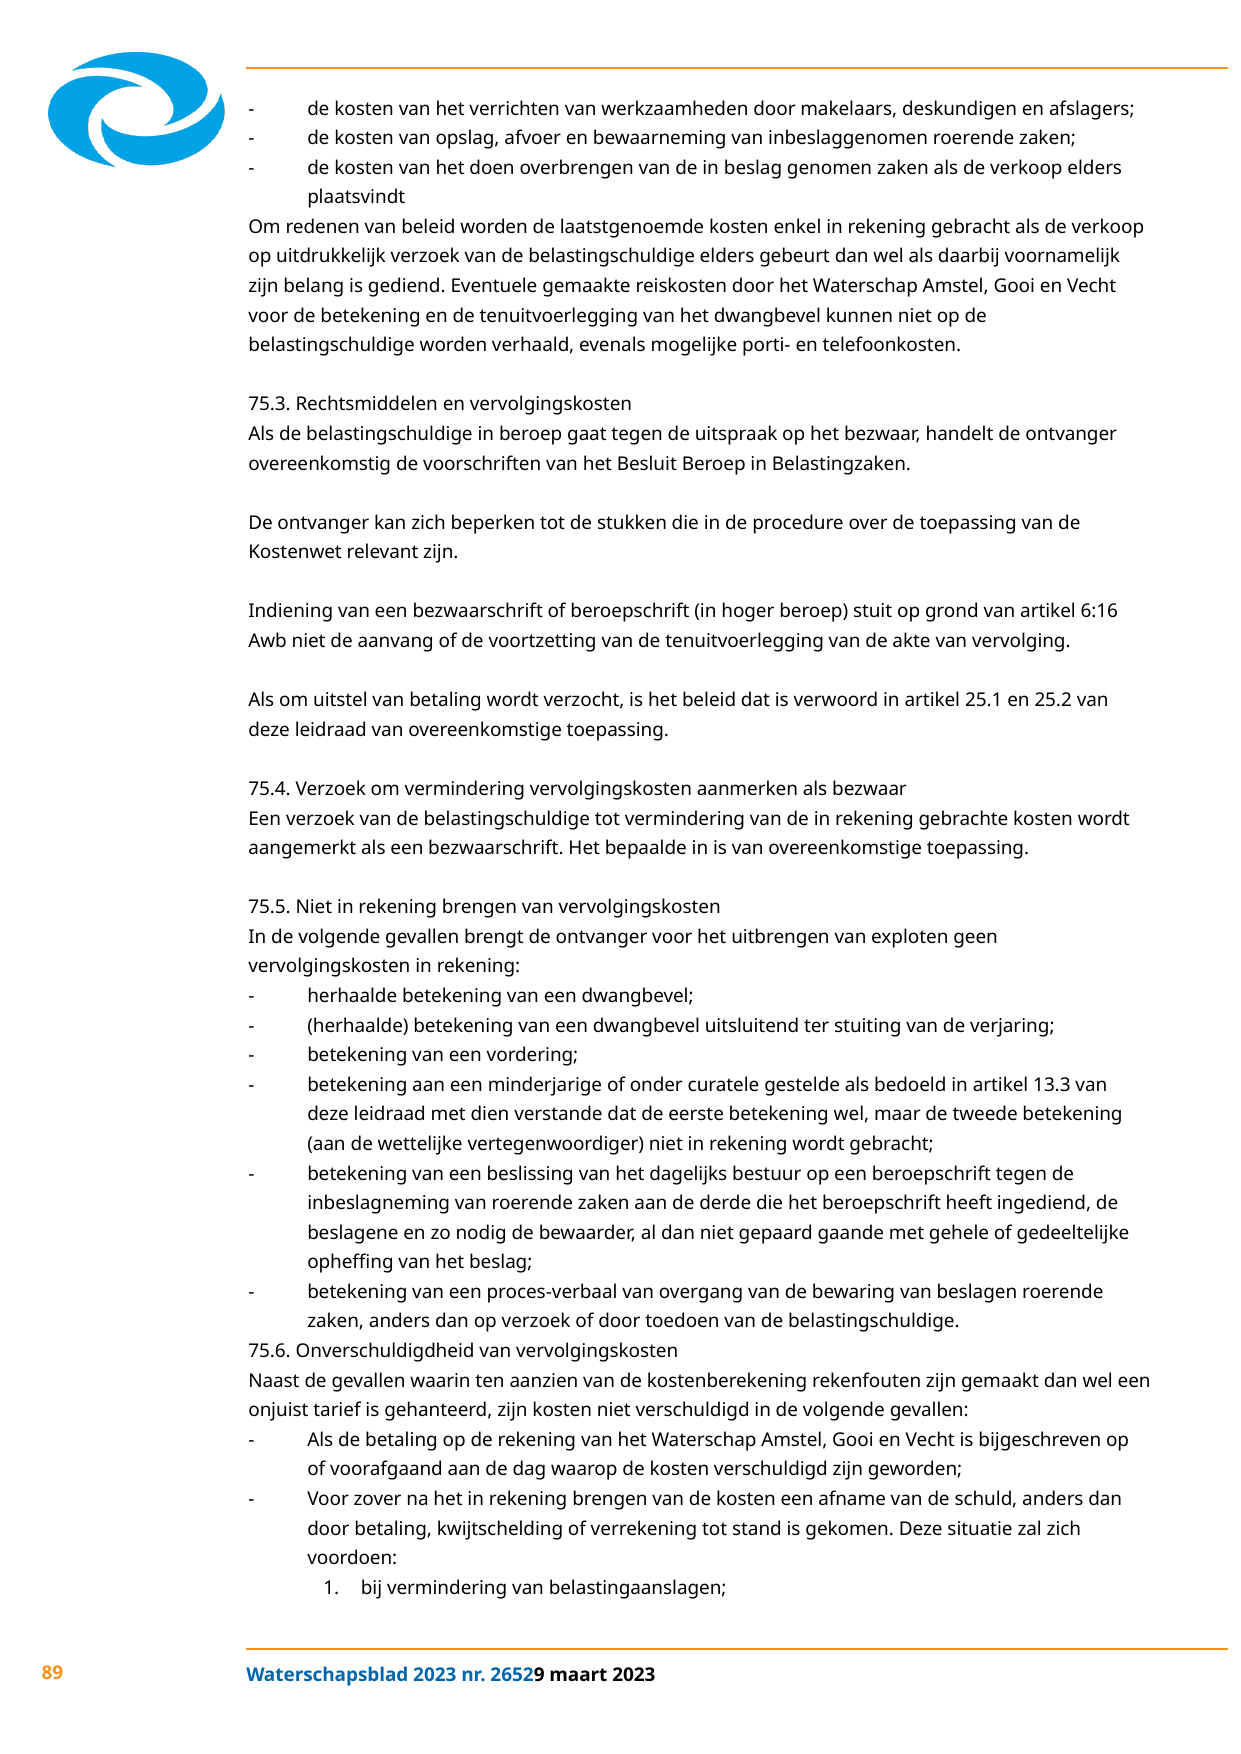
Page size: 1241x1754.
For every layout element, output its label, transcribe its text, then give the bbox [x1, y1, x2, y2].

text 75.4. Verzoek om vermindering vervolgingskosten aanmerken als bezwaar [248, 775, 1152, 801]
picture [41, 47, 231, 172]
list betekening van een vordering; [248, 1041, 1152, 1067]
text Als de belastingschuldige in beroep gaat tegen de uitspraak op het bezwaar, handelt de ontvanger overeenkomstig de voorschriften van het Besluit Beroep in Belastingzaken. [248, 420, 1152, 476]
list herhaalde betekening van een dwangbevel; [248, 982, 1152, 1008]
list bij vermindering van belastingaanslagen; [323, 1574, 1152, 1600]
text 75.3. Rechtsmiddelen en vervolgingskosten [248, 391, 1152, 416]
text Indiening van een bezwaarschrift of beroepschrift (in hoger beroep) stuit op grond van artikel 6:16 Awb niet de aanvang of de voortzetting van de tenuitvoerlegging van de akte van vervolging. [248, 598, 1152, 653]
text 75.6. Onverschuldigdheid van vervolgingskosten [248, 1337, 1152, 1363]
list betekening aan een minderjarige of onder curatele gestelde als bedoeld in artikel 13.3 van deze leidraad met dien verstande dat de eerste betekening wel, maar de tweede betekening (aan de wettelijke vertegenwoordiger) niet in rekening wordt gebracht; [248, 1071, 1152, 1156]
text Een verzoek van de belastingschuldige tot vermindering van de in rekening gebrachte kosten wordt aangemerkt als een bezwaarschrift. Het bepaalde in is van overeenkomstige toepassing. [248, 805, 1152, 860]
list betekening van een proces-verbaal van overgang van de bewaring van beslagen roerende zaken, anders dan op verzoek of door toedoen van de belastingschuldige. [248, 1278, 1152, 1333]
list Als de betaling op de rekening van het Waterschap Amstel, Gooi en Vecht is bijgeschreven op of voorafgaand aan de dag waarop de kosten verschuldigd zijn geworden; [248, 1426, 1152, 1481]
text 75.5. Niet in rekening brengen van vervolgingskosten [248, 893, 1152, 919]
list de kosten van het verrichten van werkzaamheden door makelaars, deskundigen en afslagers; [248, 95, 1152, 121]
text Om redenen van beleid worden de laatstgenoemde kosten enkel in rekening gebracht als de verkoop op uitdrukkelijk verzoek van de belastingschuldige elders gebeurt dan wel als daarbij voornamelijk zijn belang is gediend. Eventuele gemaakte reiskosten door het Waterschap Amstel, Gooi en Vecht voor de betekening en de tenuitvoerlegging van het dwangbevel kunnen niet op de belastingschuldige worden verhaald, evenals mogelijke porti- en telefoonkosten. [248, 213, 1152, 357]
list de kosten van het doen overbrengen van de in beslag genomen zaken als de verkoop elders plaatsvindt [248, 154, 1152, 209]
list betekening van een beslissing van het dagelijks bestuur op een beroepschrift tegen de inbeslagneming van roerende zaken aan de derde die het beroepschrift heeft ingediend, de beslagene en zo nodig de bewaarder, al dan niet gepaard gaande met gehele of gedeeltelijke opheffing van het beslag; [248, 1160, 1152, 1274]
list (herhaalde) betekening van een dwangbevel uitsluitend ter stuiting van de verjaring; [248, 1012, 1152, 1038]
text Naast de gevallen waarin ten aanzien van de kostenberekening rekenfouten zijn gemaakt dan wel een onjuist tarief is gehanteerd, zijn kosten niet verschuldigd in de volgende gevallen: [248, 1367, 1152, 1422]
list de kosten van opslag, afvoer en bewaarneming van inbeslaggenomen roerende zaken; [248, 124, 1152, 150]
text Als om uitstel van betaling wordt verzocht, is het beleid dat is verwoord in artikel 25.1 en 25.2 van deze leidraad van overeenkomstige toepassing. [248, 686, 1152, 742]
text In de volgende gevallen brengt de ontvanger voor het uitbrengen van exploten geen vervolgingskosten in rekening: [248, 923, 1152, 978]
list Voor zover na het in rekening brengen van de kosten een afname van de schuld, anders dan door betaling, kwijtschelding of verrekening tot stand is gekomen. Deze situatie zal zich voordoen: [248, 1485, 1152, 1570]
text De ontvanger kan zich beperken tot de stukken die in de procedure over de toepassing van de Kostenwet relevant zijn. [248, 509, 1152, 564]
